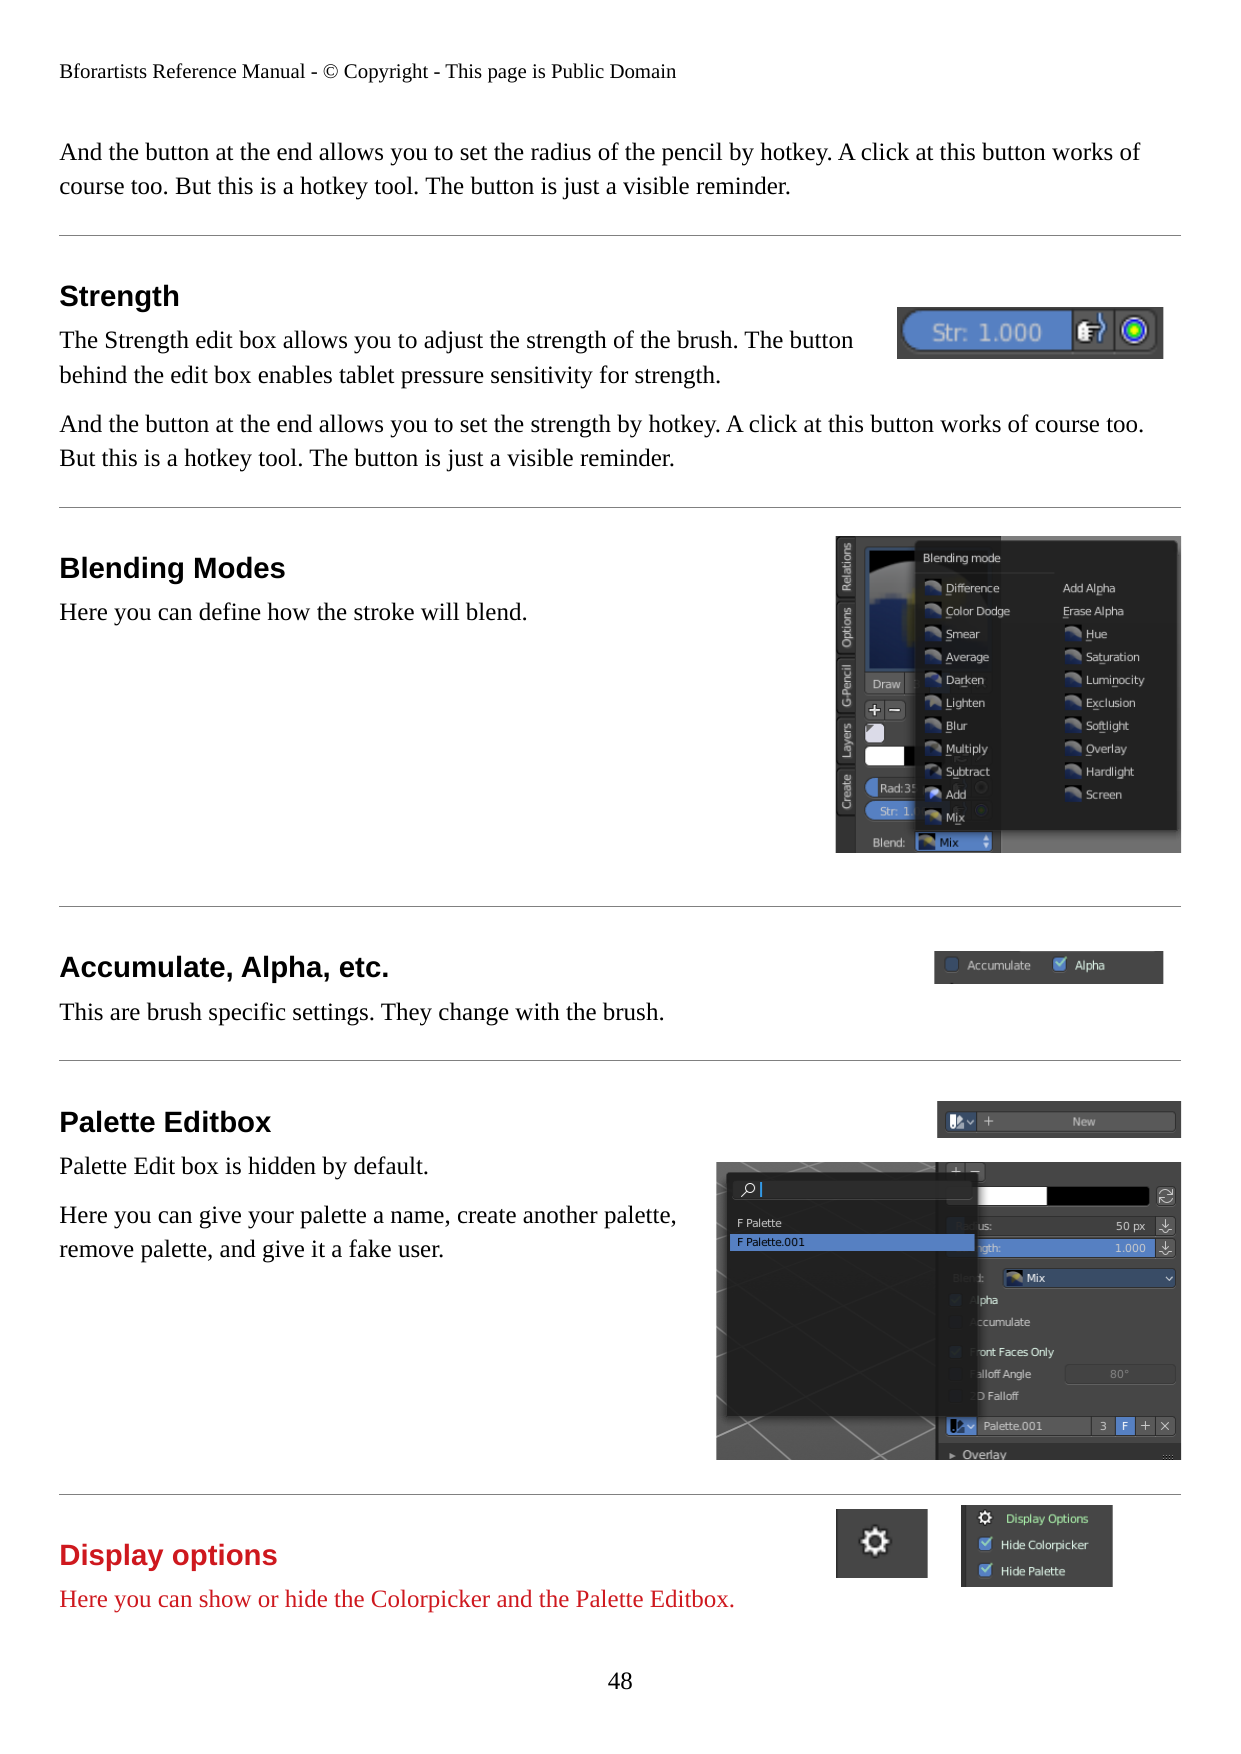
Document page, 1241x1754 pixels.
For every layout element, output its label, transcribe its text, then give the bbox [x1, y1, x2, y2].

text Palette Edit box is hidden by default. [59, 1151, 1181, 1179]
text Here you can define how the stroke will blend. [59, 597, 835, 626]
picture [835, 536, 1182, 853]
text Here you can show or hide the Colorpicker and the Palette Editbox. [59, 1584, 1181, 1613]
text The Strength edit box allows you to adjust the strength of the brush. The button behind the edit box enables tablet pressure sensitivity for strength. [59, 325, 1181, 388]
picture [897, 307, 1164, 359]
subtitle Accumulate, Alpha, etc. [59, 950, 1181, 984]
subtitle Strength [59, 279, 1181, 313]
subtitle Blending Modes [59, 551, 835, 585]
picture [937, 1101, 1182, 1138]
subtitle Palette Editbox [59, 1104, 937, 1138]
text And the button at the end allows you to set the strength by hotkey. A click at this button works of course too. But this is a hotkey tool. The button is just a visible reminder. [59, 409, 1181, 472]
text Here you can give your palette a name, create another palette, remove palette, and give it a fake user. [59, 1200, 716, 1263]
picture [961, 1505, 1113, 1587]
subtitle Display options [59, 1538, 836, 1572]
picture [716, 1162, 1182, 1460]
picture [934, 951, 1164, 984]
picture [836, 1509, 928, 1578]
text And the button at the end allows you to set the radius of the pencil by hotkey. A click at this button works of course too. But this is a hotkey tool. The button is just a visible reminder. [59, 137, 1181, 200]
subtitle [928, 1538, 961, 1572]
text This are brush specific settings. They change with the brush. [59, 997, 1181, 1025]
subtitle [1113, 1538, 1181, 1572]
